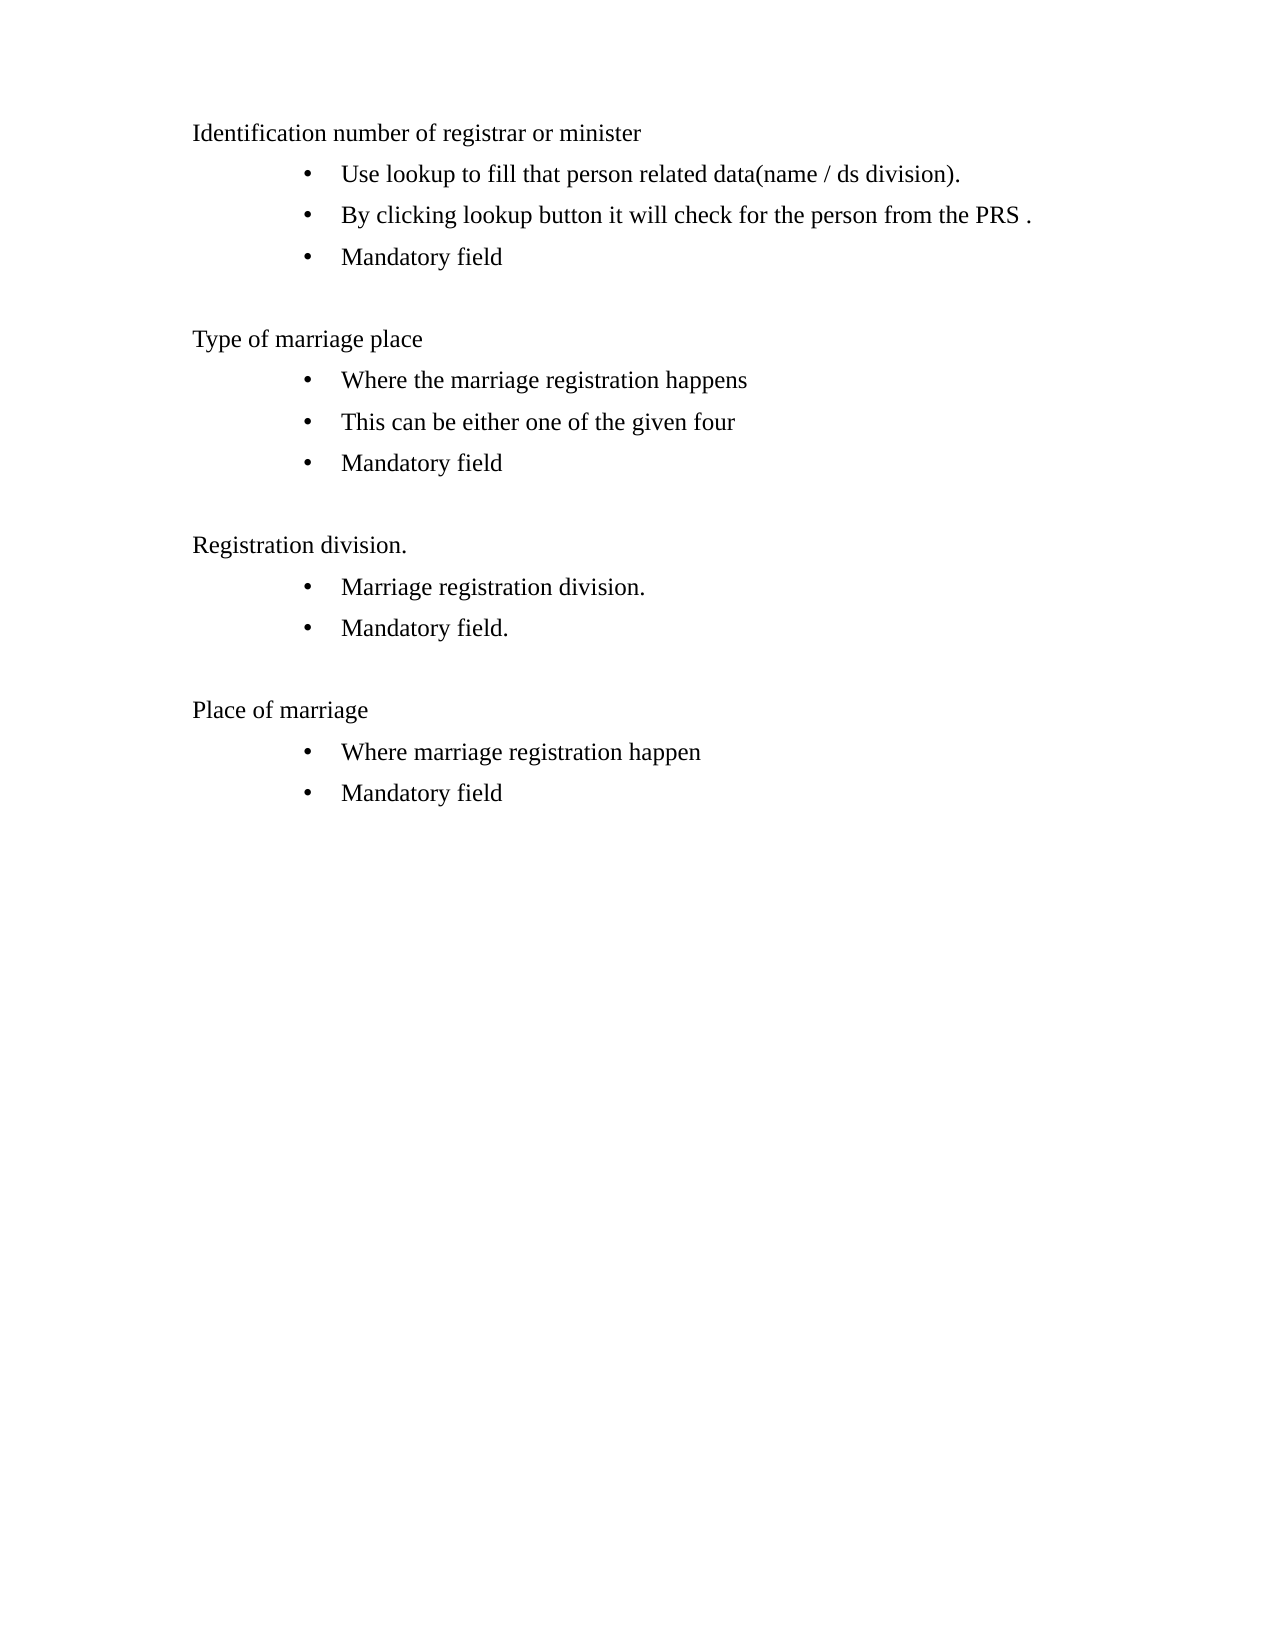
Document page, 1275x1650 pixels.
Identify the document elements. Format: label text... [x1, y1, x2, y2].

list Mandatory field [303, 448, 1157, 477]
list Mandatory field [303, 778, 1157, 807]
list Use lookup to fill that person related data(name / ds division). [303, 159, 1157, 188]
text Type of marriage place [118, 324, 1157, 353]
list This can be either one of the given four [303, 407, 1157, 436]
list Marriage registration division. [303, 572, 1157, 601]
text Registration division. [118, 531, 1157, 559]
text Identification number of registrar or minister [118, 118, 1157, 147]
list By clicking lookup button it will check for the person from the PRS . [303, 201, 1157, 229]
list Mandatory field. [303, 613, 1157, 642]
list Where the marriage registration happens [303, 366, 1157, 394]
text Place of marriage [118, 696, 1157, 724]
list Mandatory field [303, 242, 1157, 271]
list Where marriage registration happen [303, 737, 1157, 766]
